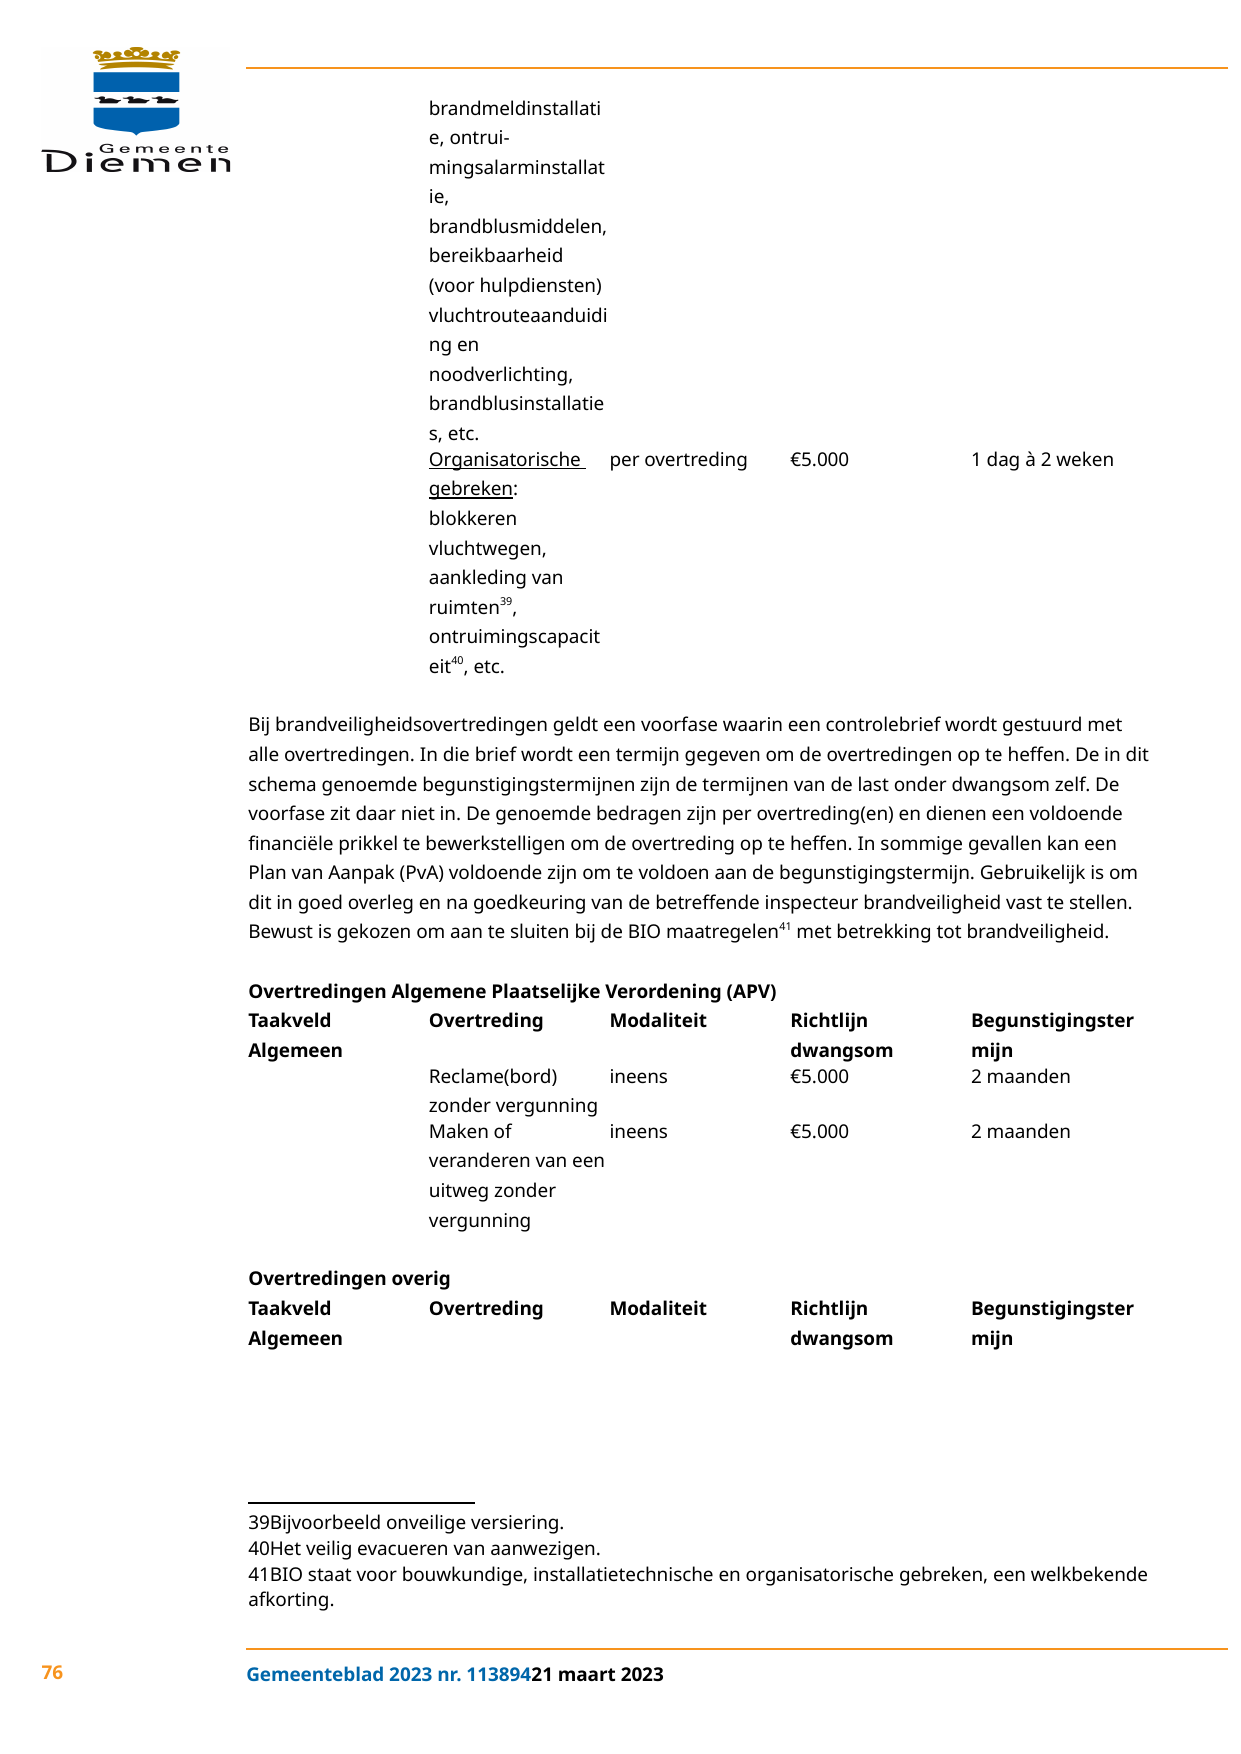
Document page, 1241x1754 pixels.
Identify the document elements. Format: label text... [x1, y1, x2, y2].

table_header Modaliteit [609, 1008, 790, 1063]
table_cell 2 maanden [971, 1063, 1152, 1118]
table_header Overtreding [429, 1295, 609, 1350]
table_cell per overtreding [609, 446, 790, 679]
table_cell €5.000 [790, 1063, 971, 1118]
table_cell Organisatorische gebreken: blokkeren vluchtwegen, aankleding van ruimten, ontruimingscapaciteit, etc. [429, 446, 609, 679]
table_header Begunstigingstermijn [971, 1008, 1152, 1063]
table_cell €5.000 [790, 446, 971, 679]
table_cell [248, 95, 429, 679]
text Bij brandveiligheidsovertredingen geldt een voorfase waarin een controlebrief wordt gestuurd met alle overtredingen. In die brief wordt een termijn gegeven om de overtredingen op te heffen. De in dit schema genoemde begunstigingstermijnen zijn de termijnen van de last onder dwangsom zelf. De voorfase zit daar niet in. De genoemde bedragen zijn per overtreding(en) en dienen een voldoende financiële prikkel te bewerkstelligen om de overtreding op te heffen. In sommige gevallen kan een Plan van Aanpak (PvA) voldoende zijn om te voldoen aan de begunstigingstermijn. Gebruikelijk is om dit in goed overleg en na goedkeuring van de betreffende inspecteur brandveiligheid vast te stellen. Bewust is gekozen om aan te sluiten bij de BIO maatregelen met betrekking tot brandveiligheid. [248, 712, 1152, 944]
table_header Richtlijn dwangsom [790, 1295, 971, 1350]
table_header Modaliteit [609, 1295, 790, 1350]
text BIO staat voor bouwkundige, installatietechnische en organisatorische gebreken, een welkbekende afkorting. [248, 1561, 1152, 1612]
table_cell 1 dag à 2 weken [971, 446, 1152, 679]
table_header Taakveld Algemeen [248, 1295, 429, 1350]
table_cell €5.000 [790, 1118, 971, 1233]
picture [41, 47, 231, 172]
text Overtredingen overig [248, 1265, 1152, 1291]
table_cell brandmeldinstallatie, ontrui-mingsalarminstallatie, brandblusmiddelen, bereikbaarheid (voor hulpdiensten) vluchtrouteaanduiding en noodverlichting, brandblusinstallaties, etc. [429, 95, 609, 446]
table_cell [790, 95, 971, 446]
table_cell 2 maanden [971, 1118, 1152, 1233]
table_header Begunstigingstermijn [971, 1295, 1152, 1350]
table_header Overtreding [429, 1008, 609, 1063]
table_header Taakveld Algemeen [248, 1008, 429, 1233]
table_cell ineens [609, 1118, 790, 1233]
table_header Richtlijn dwangsom [790, 1008, 971, 1063]
table_cell ineens [609, 1063, 790, 1118]
table_cell Maken of veranderen van een uitweg zonder vergunning [429, 1118, 609, 1233]
table_cell [609, 95, 790, 446]
text Overtredingen Algemene Plaatselijke Verordening (APV) [248, 978, 1152, 1003]
table_cell [971, 95, 1152, 446]
table_cell Reclame(bord) zonder vergunning [429, 1063, 609, 1118]
